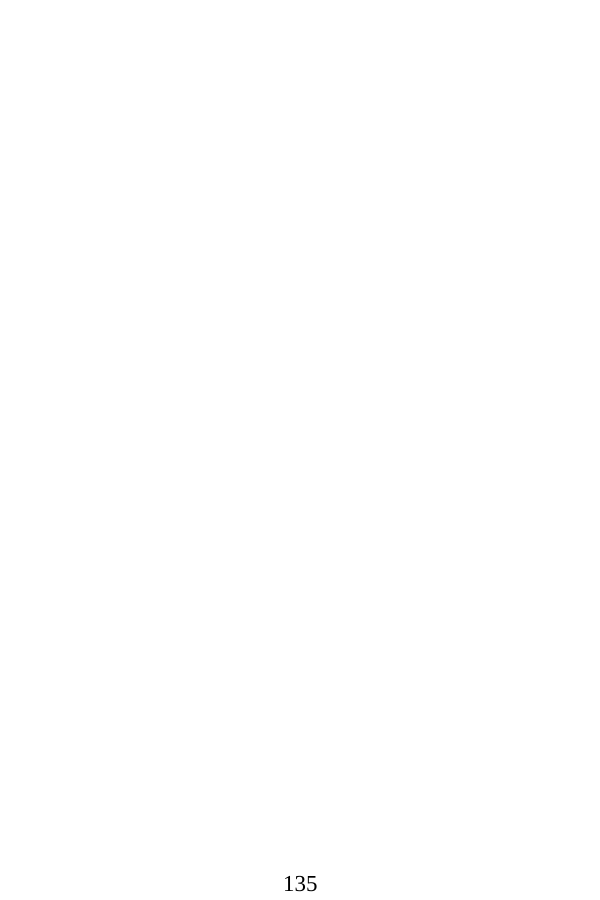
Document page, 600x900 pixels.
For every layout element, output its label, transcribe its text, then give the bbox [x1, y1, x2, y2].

text I went to Aldi, bought grapes, ate most of them on the walk to Meyers, chatted with Stephen, borrowed a half-cup of coffee, set up my laptop in the living room, wrote.1037 [37, 651, 562, 741]
text I took a bath, shaved, chatted with Stephen, getting his life story, walked to the Country Club, got an Athletica, chatted with Drew, walked down to Downing, made pizza, watched an episode of pottery, went to bed. [37, 287, 562, 401]
text VII.III [37, 423, 562, 446]
text I wandered around the house, wondering what to do, laid in bed daydreaming, talked to Hannah, took a nap, printed journal pages, searched for the red pen, walked up Brevard, turned right at Haywood, [37, 741, 562, 832]
text Woke to cuddles from Hannah, played Wordle (POPPY in six.) Hannah made me a coffee, which I drank in bed while she banged around the kitchen. She announced she was taking her compost to the library, so I got in the car, rode, kissed goodbye in the parking lot, walked to Izzy’s, ordered a dark roast, sat on the porch, saw Wendex like I knew I would, pasted journal pages, wished I had had my pens. [37, 469, 562, 651]
text I packed up, drove to Moe’s, ate BBQ, drove to Downing. Amy was parked in the driveway, walking around to the back of the house. I parked in the street, talked with her, celebrated Tony moving out, which was quickly overshadowed by details of Stephen’s recent events and the fact that the inspector was coming. He took a look at the basement, did his best to ignore Amy, said everything was in compliance and the case was closed. We debriefed in the living room and I got two calls from Hannah, who seemed stressed. [37, 37, 562, 287]
